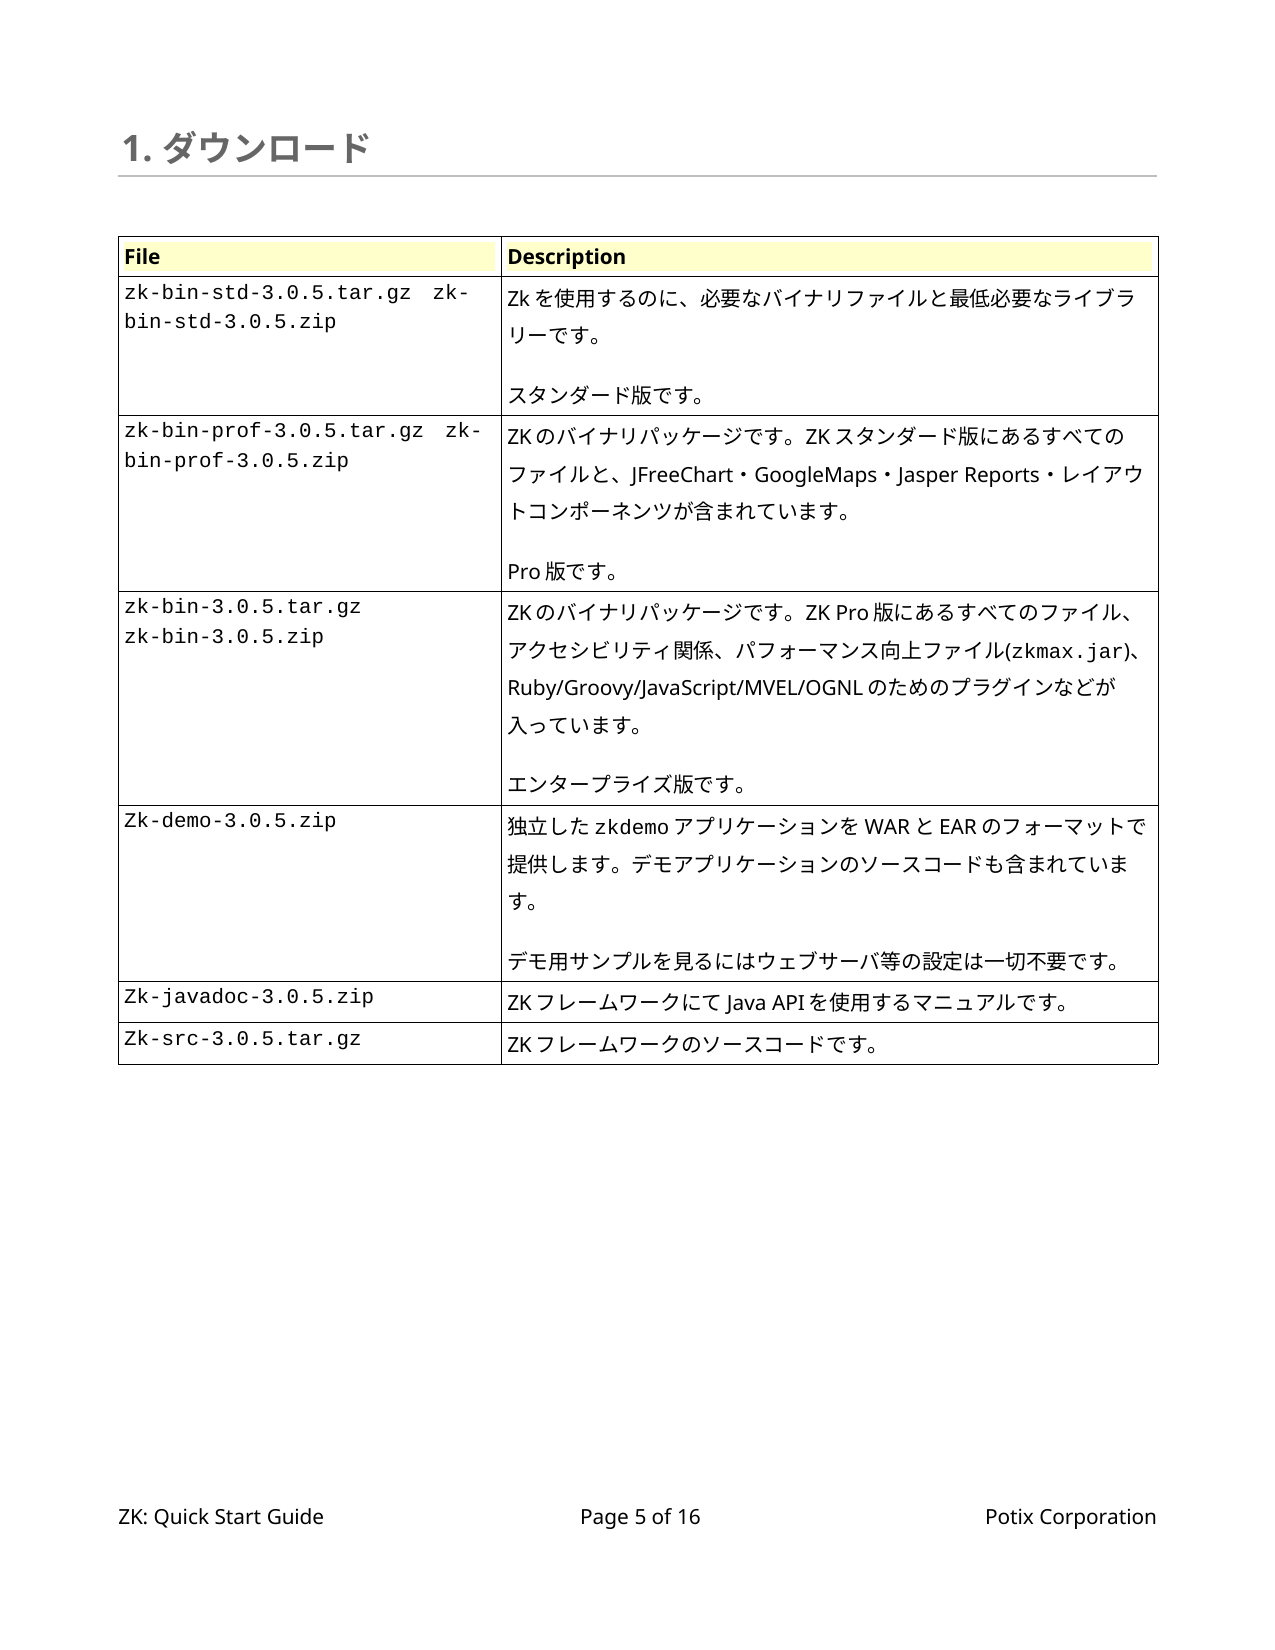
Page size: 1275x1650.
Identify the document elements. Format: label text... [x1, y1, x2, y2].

table_cell ZKのバイナリパッケージです。ZK Pro版にあるすべてのファイル、アクセシビリティ関係、パフォーマンス向上ファイル(zkmax.jar)、 Ruby/Groovy/JavaScript/MVEL/OGNLのためのプラグインなどが入っています。 エンタープライズ版です。 [502, 592, 1158, 805]
table_cell ZKフレームワークにてJava APIを使用するマニュアルです。 [502, 982, 1158, 1022]
subtitle 1. ダウンロード [118, 118, 1157, 175]
table_cell ZKフレームワークのソースコードです。 [502, 1023, 1158, 1064]
table_cell Zk-src-3.0.5.tar.gz [119, 1023, 501, 1064]
table_cell Zk-javadoc-3.0.5.zip [119, 982, 501, 1022]
table_cell zk-bin-3.0.5.tar.gz zk-bin-3.0.5.zip [119, 592, 501, 805]
table_cell ZKのバイナリパッケージです。ZKスタンダード版にあるすべてのファイルと、JFreeChart・GoogleMaps・Jasper Reports・レイアウトコンポーネンツが含まれています。 Pro版です。 [502, 416, 1158, 591]
table_cell Zkを使用するのに、必要なバイナリファイルと最低必要なライブラリーです。 スタンダード版です。 [502, 277, 1158, 415]
table_cell zk-bin-std-3.0.5.tar.gz zk-bin-std-3.0.5.zip [119, 277, 501, 415]
table_cell zk-bin-prof-3.0.5.tar.gz zk-bin-prof-3.0.5.zip [119, 416, 501, 591]
table_header File [119, 237, 501, 276]
table_cell 独立したzkdemoアプリケーションをWARとEARのフォーマットで提供します。デモアプリケーションのソースコードも含まれています。 デモ用サンプルを見るにはウェブサーバ等の設定は一切不要です。 [502, 806, 1158, 981]
table_header Description [502, 237, 1158, 276]
table_cell Zk-demo-3.0.5.zip [119, 806, 501, 981]
